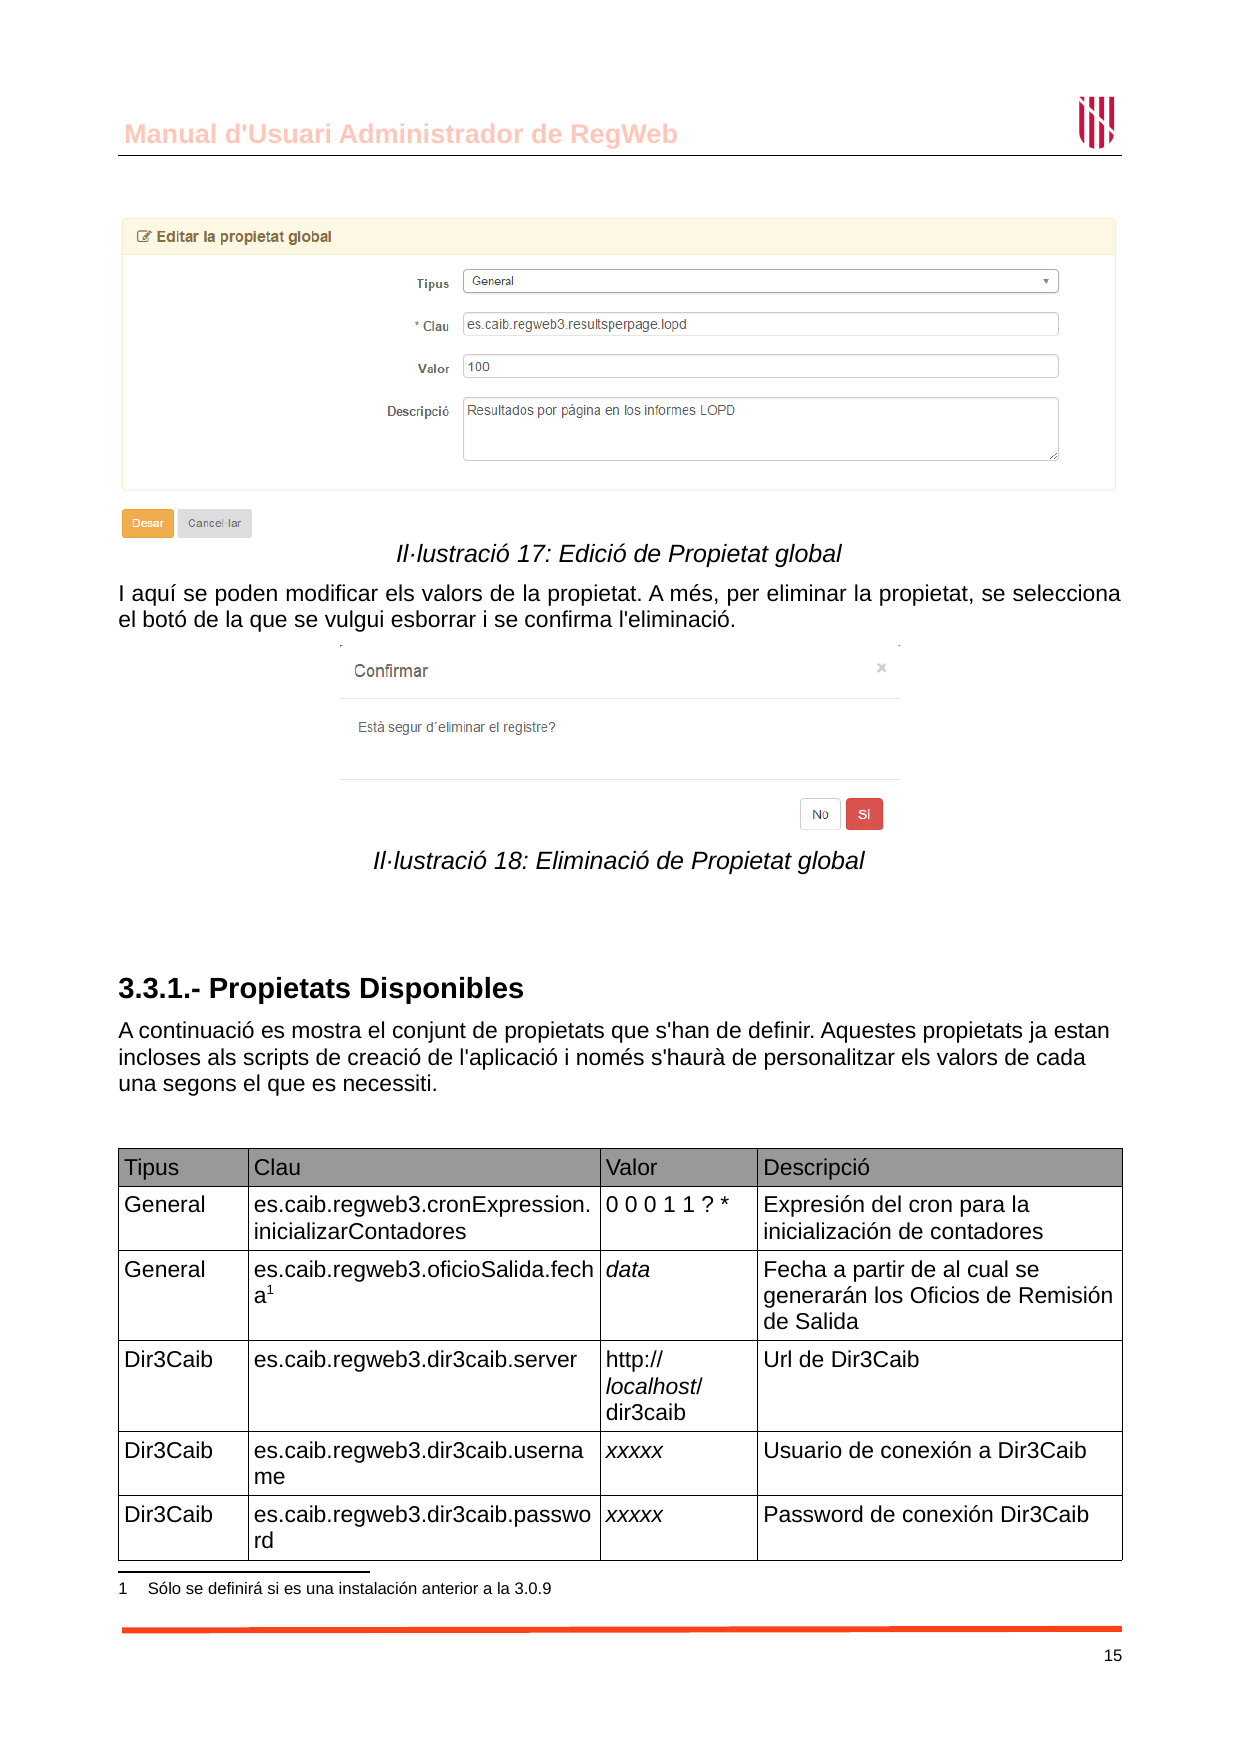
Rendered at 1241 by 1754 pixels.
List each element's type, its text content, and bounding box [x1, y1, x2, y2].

table_cell Dir3Caib [119, 1496, 248, 1559]
table_cell Url de Dir3Caib [758, 1341, 1122, 1431]
table_header Tipus [119, 1149, 248, 1186]
table_cell Dir3Caib [119, 1432, 248, 1495]
table_cell 0 0 0 1 1 ? * [601, 1187, 757, 1250]
table_cell Dir3Caib [119, 1341, 248, 1431]
table_cell General [119, 1187, 248, 1250]
table_cell es.caib.regweb3.dir3caib.username [249, 1432, 600, 1495]
table_cell data [601, 1251, 757, 1340]
table_header Descripció [758, 1149, 1122, 1186]
text Il·lustració 18: Eliminació de Propietat global [118, 658, 1122, 875]
text A continuació es mostra el conjunt de propietats que s'han de definir. Aquestes propietats ja estan incloses als scripts de creació de l'aplicació i només s'haurà de personalitzar els valors de cada una segons el que es necessiti. [118, 1017, 1122, 1096]
table_cell es.caib.regweb3.oficioSalida.fecha [249, 1251, 600, 1340]
table_cell http://localhost/dir3caib [601, 1341, 757, 1431]
table_header Clau [249, 1149, 600, 1186]
table_header Valor [601, 1149, 757, 1186]
table_cell Usuario de conexión a Dir3Caib [758, 1432, 1122, 1495]
table_cell Password de conexión Dir3Caib [758, 1496, 1122, 1559]
table_cell Fecha a partir de al cual se generarán los Oficios de Remisión de Salida [758, 1251, 1122, 1340]
table_cell es.caib.regweb3.cronExpression.inicializarContadores [249, 1187, 600, 1250]
table_cell es.caib.regweb3.dir3caib.server [249, 1341, 600, 1431]
table_cell es.caib.regweb3.dir3caib.password [249, 1496, 600, 1559]
text Il·lustració 17: Edició de Propietat global [118, 539, 1122, 567]
subtitle Propietats Disponibles [118, 971, 1122, 1005]
text I aquí se poden modificar els valors de la propietat. A més, per eliminar la propietat, se selecciona el botó de la que se vulgui esborrar i se confirma l'eliminació. [118, 580, 1122, 633]
picture [1076, 94, 1117, 150]
table_cell Expresión del cron para la inicialización de contadores [758, 1187, 1122, 1250]
table_cell General [119, 1251, 248, 1340]
table_cell xxxxx [601, 1432, 757, 1495]
table_cell xxxxx [601, 1496, 757, 1559]
